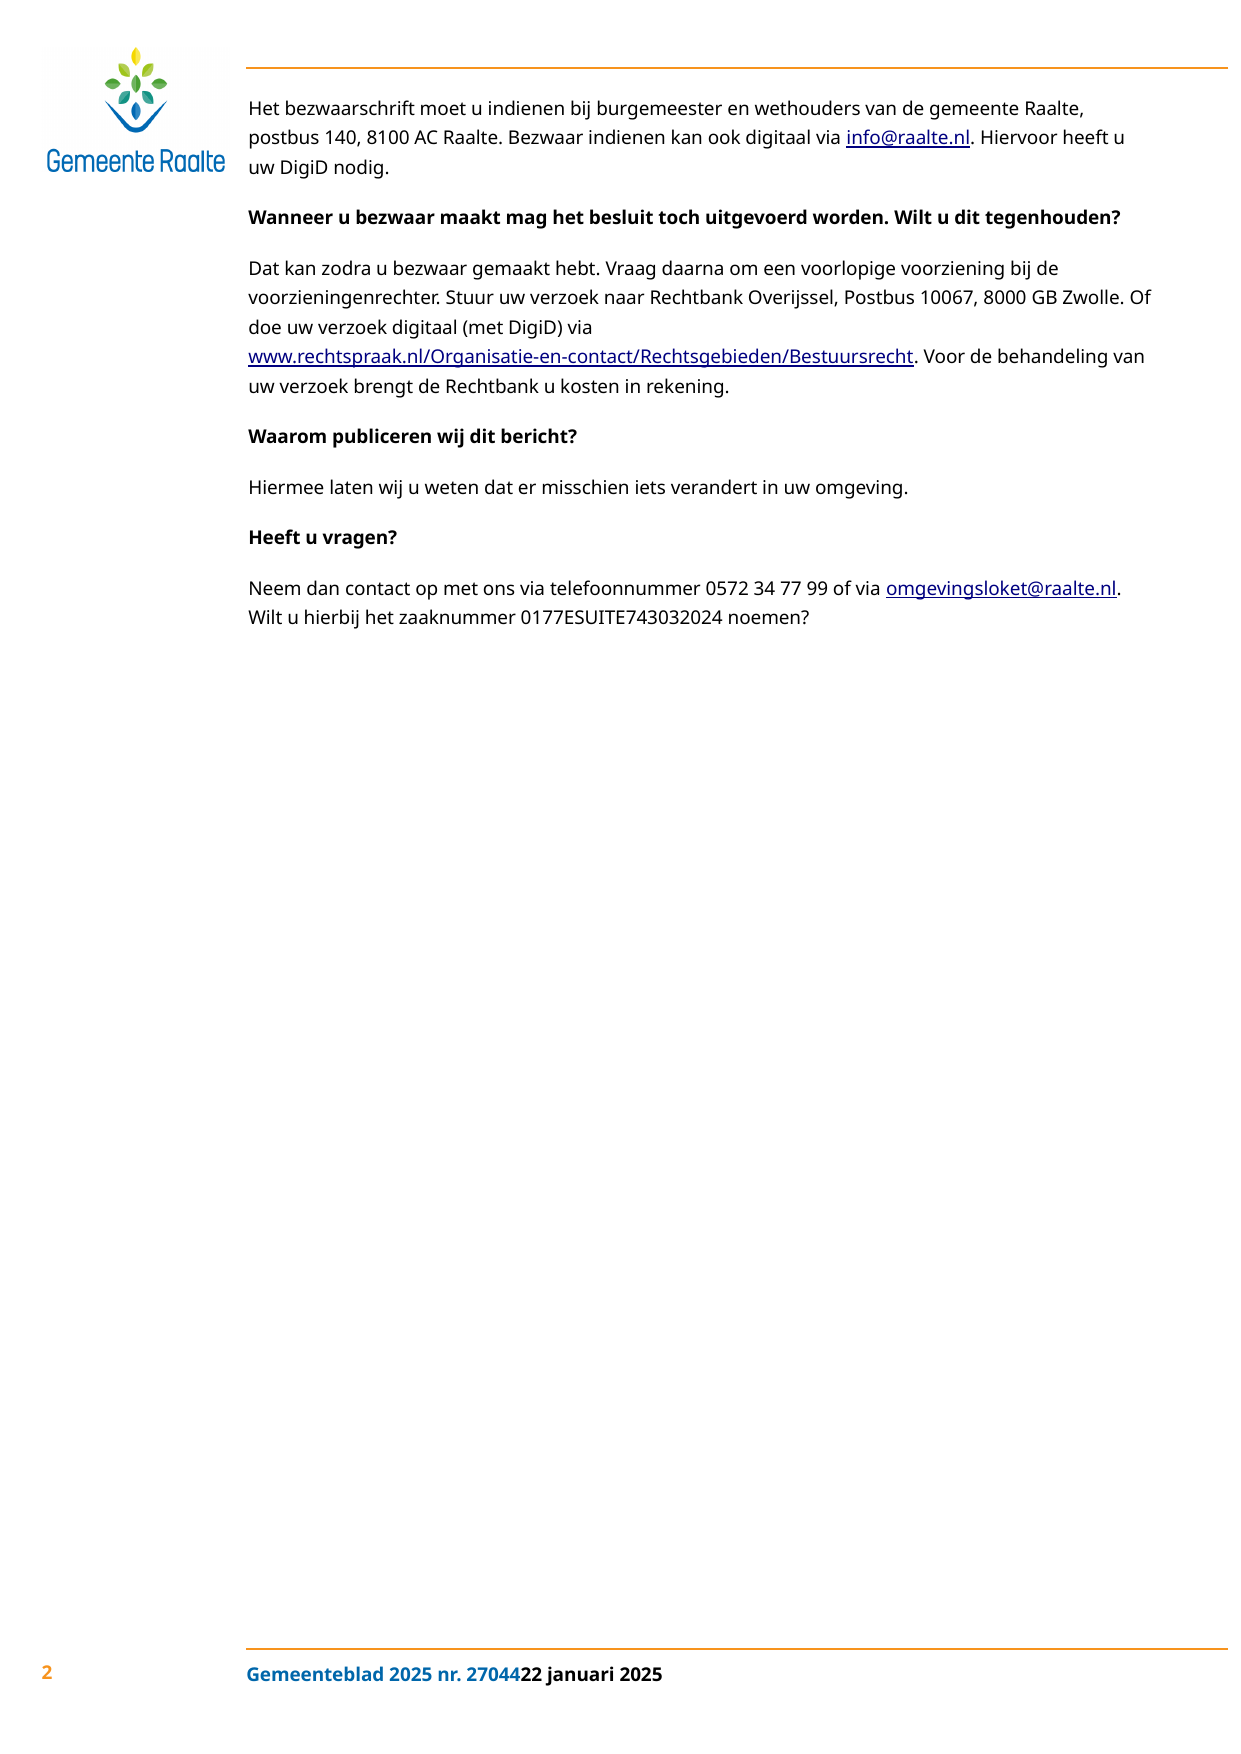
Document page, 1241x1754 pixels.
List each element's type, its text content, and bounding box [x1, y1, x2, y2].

text Dat kan zodra u bezwaar gemaakt hebt. Vraag daarna om een voorlopige voorziening bij de voorzieningenrechter. Stuur uw verzoek naar Rechtbank Overijssel, Postbus 10067, 8000 GB Zwolle. Of doe uw verzoek digitaal (met DigiD) via www.rechtspraak.nl/Organisatie-en-contact/Rechtsgebieden/Bestuursrecht. Voor de behandeling van uw verzoek brengt de Rechtbank u kosten in rekening. [248, 255, 1152, 399]
text Het bezwaarschrift moet u indienen bij burgemeester en wethouders van de gemeente Raalte, postbus 140, 8100 AC Raalte. Bezwaar indienen kan ook digitaal via info@raalte.nl. Hiervoor heeft u uw DigiD nodig. [248, 95, 1152, 180]
text Neem dan contact op met ons via telefoonnummer 0572 34 77 99 of via omgevingsloket@raalte.nl. Wilt u hierbij het zaaknummer 0177ESUITE743032024 noemen? [248, 575, 1152, 630]
text Wanneer u bezwaar maakt mag het besluit toch uitgevoerd worden. Wilt u dit tegenhouden? [248, 204, 1152, 230]
picture [41, 47, 231, 172]
text Hiermee laten wij u weten dat er misschien iets verandert in uw omgeving. [248, 474, 1152, 500]
text Heeft u vragen? [248, 524, 1152, 550]
text Waarom publiceren wij dit bericht? [248, 423, 1152, 449]
